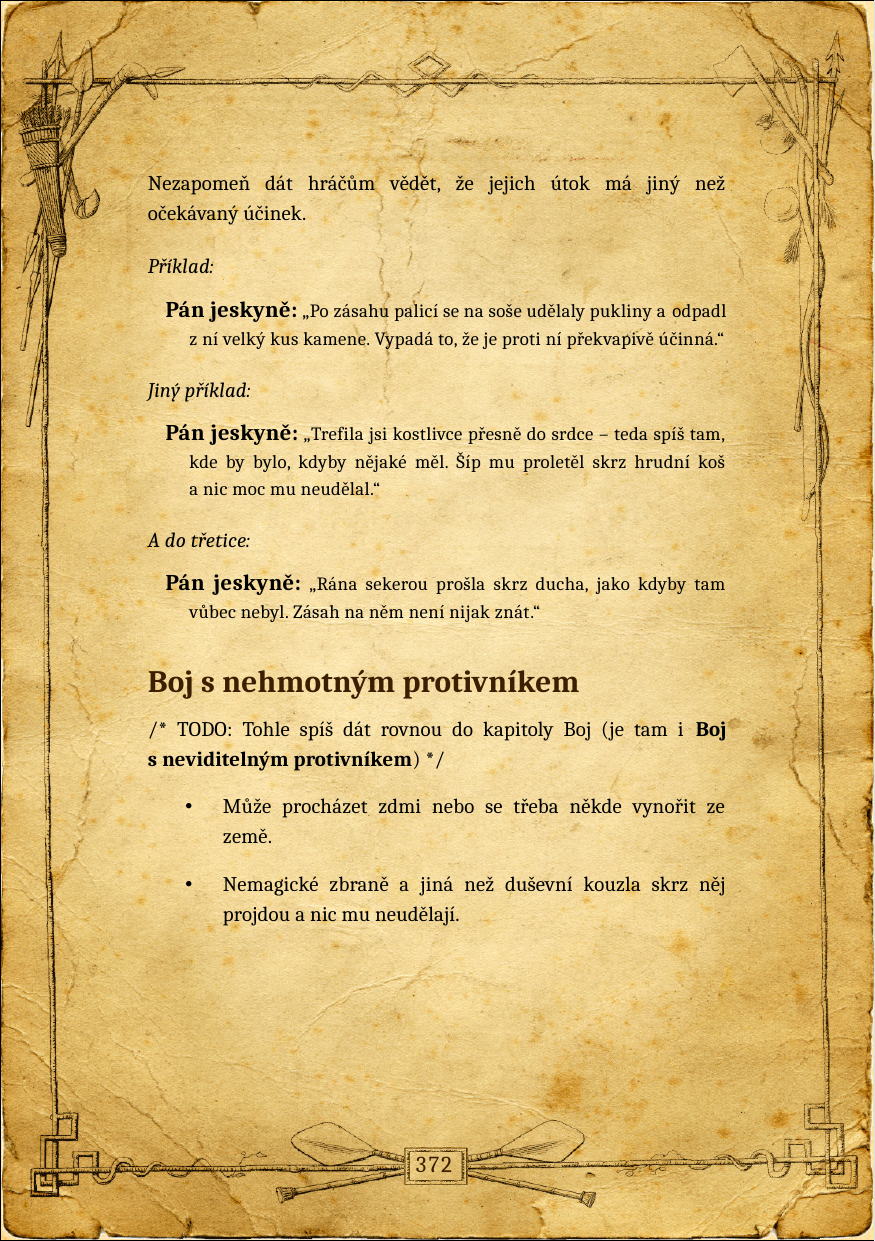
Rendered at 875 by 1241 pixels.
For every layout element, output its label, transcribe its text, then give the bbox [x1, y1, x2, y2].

text /* TODO: Tohle spíš dát rovnou do kapitoly Boj (je tam i⁠ Boj s⁠ neviditelným protivníkem) */ [148, 717, 726, 771]
text Nezapomeň dát hráčům vědět, že jejich útok má jiný než očekávaný účinek. [148, 172, 726, 226]
text Příklad: [148, 255, 726, 279]
text Pán jeskyně: „Trefila jsi kostlivce přesně do srdce – teda spíš tam, kde by bylo, kdyby nějaké měl. Šíp mu proletěl skrz hrudní koš a⁠ nic moc mu neudělal.“ [165, 420, 726, 500]
text Pán jeskyně: „Po zásahu palicí se na soše udělaly pukliny a⁠ odpadl z⁠ ní velký kus kamene. Vypadá to, že je proti ní překvapivě účinná.“ [165, 297, 726, 349]
picture [1, 1, 874, 1240]
text Pán jeskyně: „Rána sekerou prošla skrz ducha, jako kdyby tam vůbec nebyl. Zásah na něm není nijak znát.“ [165, 570, 726, 623]
list Nemagické zbraně a⁠ jiná než duševní kouzla skrz něj projdou a⁠ nic mu neudělají. [185, 872, 726, 926]
text Jiný příklad: [148, 378, 726, 402]
subtitle Boj s⁠ nehmotným protivníkem [148, 664, 726, 700]
list Může procházet zdmi nebo se třeba někde vynořit ze země. [185, 795, 726, 849]
text A⁠ do třetice: [148, 529, 726, 553]
